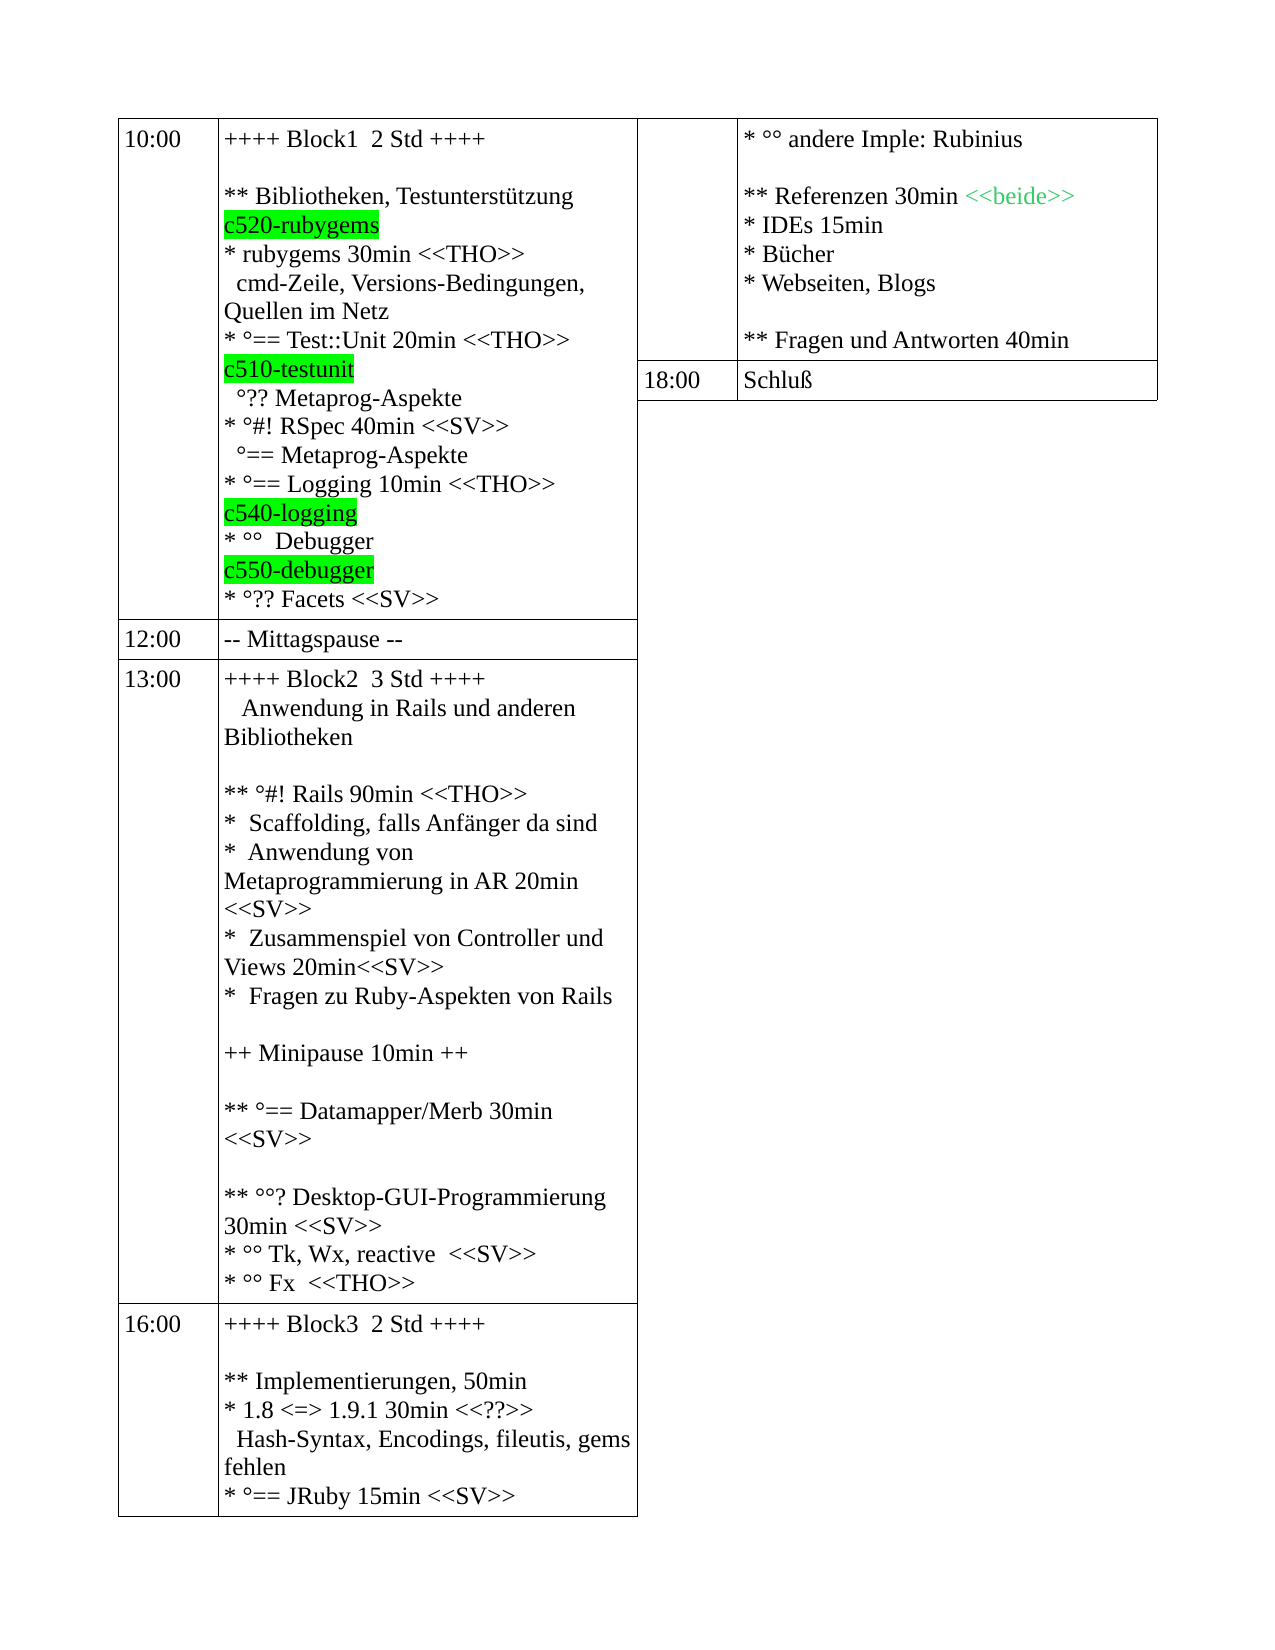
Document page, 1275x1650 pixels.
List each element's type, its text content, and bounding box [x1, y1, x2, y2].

table_cell ++++ Block3 2 Std ++++ ** Implementierungen, 50min * 1.8 <=> 1.9.1 30min <<??>> Hash-Syntax, Encodings, fileutis, gems fehlen * °== JRuby 15min <<SV>> [219, 1304, 637, 1516]
table_header ++++ Block1 2 Std ++++ ** Bibliotheken, Testunterstützung c520-rubygems * rubygems 30min <<THO>> cmd-Zeile, Versions-Bedingungen, Quellen im Netz * °== Test::Unit 20min <<THO>> c510-testunit °?? Metaprog-Aspekte * °#! RSpec 40min <<SV>> °== Metaprog-Aspekte * °== Logging 10min <<THO>> c540-logging * °° Debugger c550-debugger * °?? Facets <<SV>> [219, 119, 637, 618]
table_cell 18:00 [638, 361, 737, 400]
table_cell ++++ Block2 3 Std ++++ Anwendung in Rails und anderen Bibliotheken ** °#! Rails 90min <<THO>> * Scaffolding, falls Anfänger da sind * Anwendung von Metaprogrammierung in AR 20min <<SV>> * Zusammenspiel von Controller und Views 20min<<SV>> * Fragen zu Ruby-Aspekten von Rails ++ Minipause 10min ++ ** °== Datamapper/Merb 30min <<SV>> ** °°? Desktop-GUI-Programmierung 30min <<SV>> * °° Tk, Wx, reactive <<SV>> * °° Fx <<THO>> [219, 660, 637, 1303]
table_cell * °° andere Imple: Rubinius ** Referenzen 30min <<beide>> * IDEs 15min * Bücher * Webseiten, Blogs ** Fragen und Antworten 40min [738, 119, 1157, 360]
table_cell Schluß [738, 361, 1157, 400]
table_cell -- Mittagspause -- [219, 620, 637, 659]
table_cell [638, 119, 737, 360]
table_cell 13:00 [119, 660, 218, 1303]
table_cell 12:00 [119, 620, 218, 659]
table_cell 16:00 [119, 1304, 218, 1516]
table_header 10:00 [119, 119, 218, 618]
